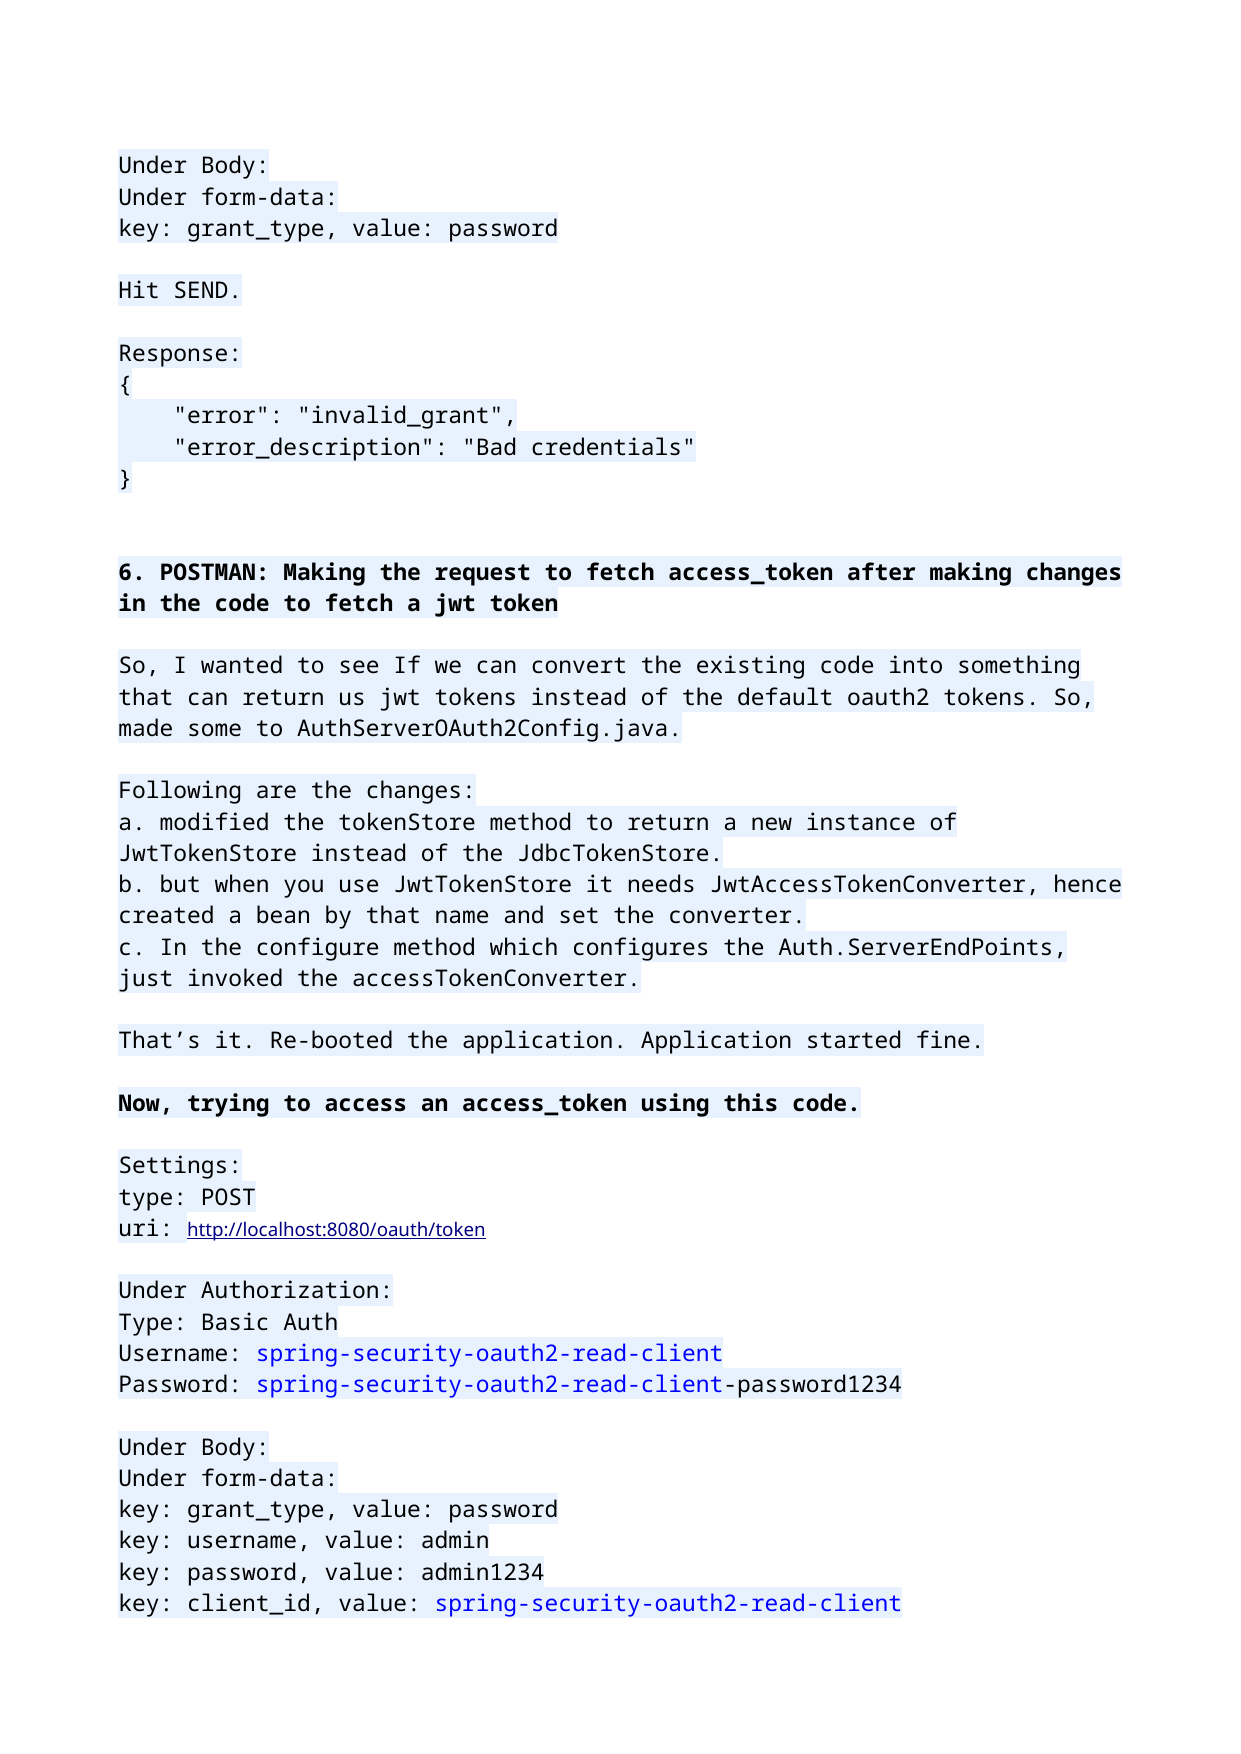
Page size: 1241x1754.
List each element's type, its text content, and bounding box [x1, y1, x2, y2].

text Under form-data: [118, 181, 1122, 212]
text Settings: [118, 1149, 1122, 1181]
text key: grant_type, value: password [118, 1493, 1122, 1524]
text b. but when you use JwtTokenStore it needs JwtAccessTokenConverter, hence created a bean by that name and set the converter. [118, 868, 1122, 931]
text Under Body: [118, 149, 1122, 181]
text a. modified the tokenStore method to return a new instance of JwtTokenStore instead of the JdbcTokenStore. [118, 806, 1122, 868]
text } [118, 462, 1122, 493]
text Hit SEND. [118, 274, 1122, 306]
text Response: [118, 337, 1122, 368]
text uri: http://localhost:8080/oauth/token [118, 1212, 1122, 1243]
text "error": "invalid_grant", [118, 399, 1122, 431]
text Under form-data: [118, 1462, 1122, 1493]
text key: password, value: admin1234 [118, 1556, 1122, 1587]
text type: POST [118, 1181, 1122, 1212]
text Password: spring-security-oauth2-read-client-password1234 [118, 1368, 1122, 1399]
text Now, trying to access an access_token using this code. [118, 1087, 1122, 1118]
text Under Authorization: [118, 1274, 1122, 1306]
text c. In the configure method which configures the Auth.ServerEndPoints, just invoked the accessTokenConverter. [118, 931, 1122, 993]
text key: client_id, value: spring-security-oauth2-read-client [118, 1587, 1122, 1618]
text Under Body: [118, 1431, 1122, 1462]
text That’s it. Re-booted the application. Application started fine. [118, 1024, 1122, 1056]
text key: username, value: admin [118, 1524, 1122, 1556]
text 6. POSTMAN: Making the request to fetch access_token after making changes in the code to fetch a jwt token [118, 556, 1122, 618]
text key: grant_type, value: password [118, 212, 1122, 243]
text { [118, 368, 1122, 399]
text Following are the changes: [118, 774, 1122, 806]
text "error_description": "Bad credentials" [118, 431, 1122, 462]
text Username: spring-security-oauth2-read-client [118, 1337, 1122, 1368]
text So, I wanted to see If we can convert the existing code into something that can return us jwt tokens instead of the default oauth2 tokens. So, made some to AuthServerOAuth2Config.java. [118, 649, 1122, 743]
text Type: Basic Auth [118, 1306, 1122, 1337]
